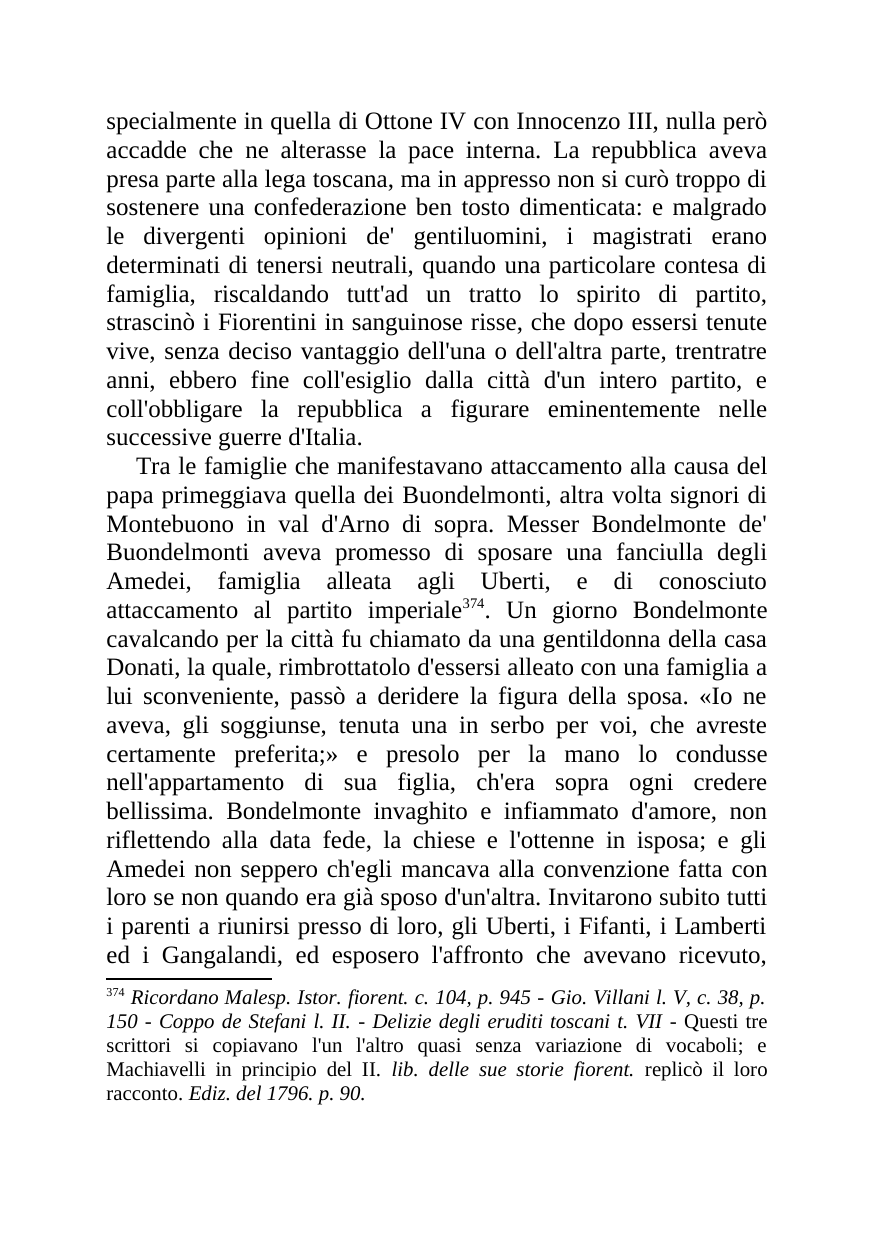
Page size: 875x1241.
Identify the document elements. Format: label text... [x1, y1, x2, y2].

text specialmente in quella di Ottone IV con Innocenzo III, nulla però accadde che ne alterasse la pace interna. La repubblica aveva presa parte alla lega toscana, ma in appresso non si curò troppo di sostenere una confederazione ben tosto dimenticata: e malgrado le divergenti opinioni de' gentiluomini, i magistrati erano determinati di tenersi neutrali, quando una particolare contesa di famiglia, riscaldando tutt'ad un tratto lo spirito di partito, strascinò i Fiorentini in sanguinose risse, che dopo essersi tenute vive, senza deciso vantaggio dell'una o dell'altra parte, trentratre anni, ebbero fine coll'esiglio dalla città d'un intero partito, e coll'obbligare la repubblica a figurare eminentemente nelle successive guerre d'Italia. [106, 106, 768, 451]
text Ricordano Malesp. Istor. fiorent. c. 104, p. 945 - Gio. Villani l. V, c. 38, p. 150 - Coppo de Stefani l. II. - Delizie degli eruditi toscani t. VII - Questi tre scrittori si copiavano l'un l'altro quasi senza variazione di vocaboli; e Machiavelli in principio del II. lib. delle sue storie fiorent. replicò il loro racconto. Ediz. del 1796. p. 90. [106, 985, 768, 1105]
text Tra le famiglie che manifestavano attaccamento alla causa del papa primeggiava quella dei Buondelmonti, altra volta signori di Montebuono in val d'Arno di sopra. Messer Bondelmonte de' Buondelmonti aveva promesso di sposare una fanciulla degli Amedei, famiglia alleata agli Uberti, e di conosciuto attaccamento al partito imperiale. Un giorno Bondelmonte cavalcando per la città fu chiamato da una gentildonna della casa Donati, la quale, rimbrottatolo d'essersi alleato con una famiglia a lui sconveniente, passò a deridere la figura della sposa. «Io ne aveva, gli soggiunse, tenuta una in serbo per voi, che avreste certamente preferita;» e presolo per la mano lo condusse nell'appartamento di sua figlia, ch'era sopra ogni credere bellissima. Bondelmonte invaghito e infiammato d'amore, non riflettendo alla data fede, la chiese e l'ottenne in isposa; e gli Amedei non seppero ch'egli mancava alla convenzione fatta con loro se non quando era già sposo d'un'altra. Invitarono subito tutti i parenti a riunirsi presso di loro, gli Uberti, i Fifanti, i Lamberti ed i Gangalandi, ed esposero l'affronto che avevano ricevuto, [106, 451, 768, 969]
